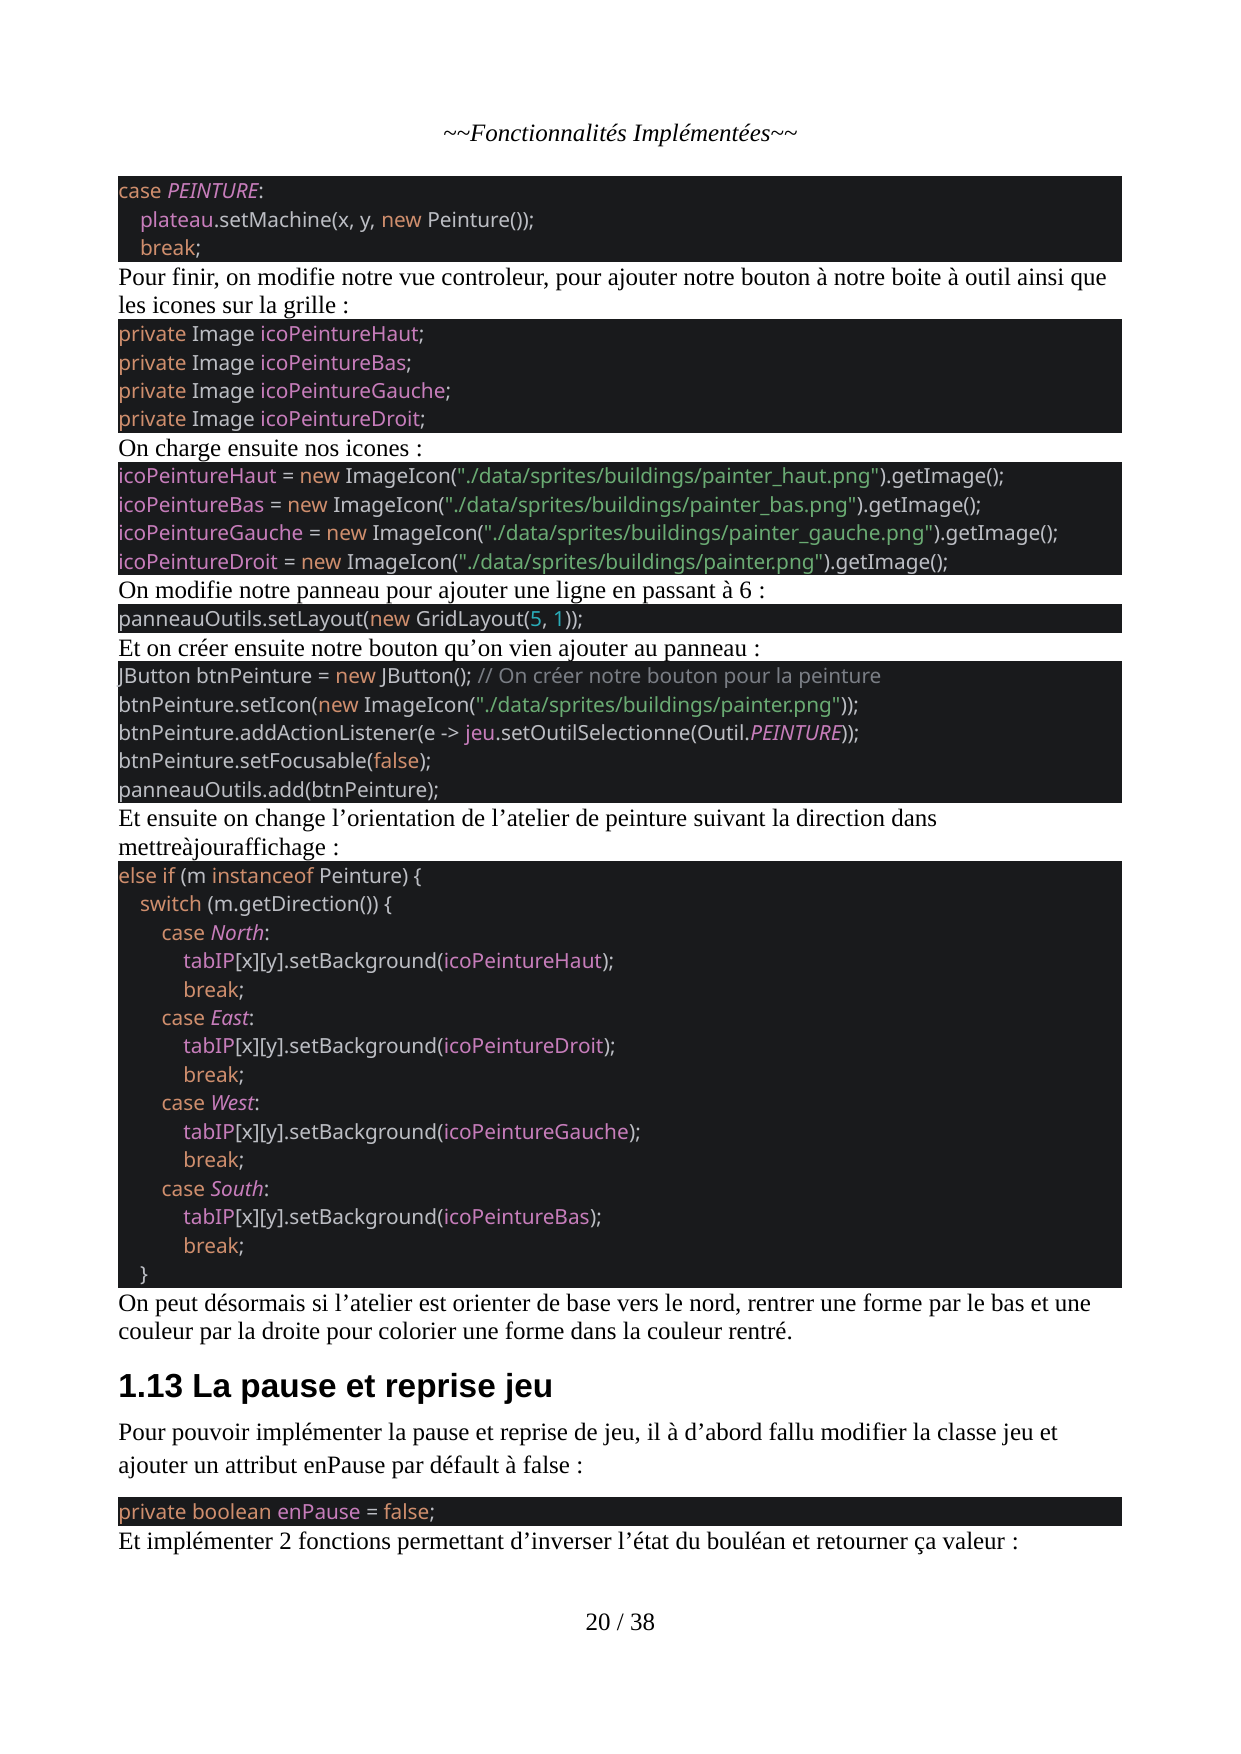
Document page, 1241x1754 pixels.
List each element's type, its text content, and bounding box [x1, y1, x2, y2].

text private boolean enPause = false; [118, 1497, 1122, 1526]
text Et implémenter 2 fonctions permettant d’inverser l’état du bouléan et retourner ça valeur : [118, 1526, 1122, 1555]
text case PEINTURE: plateau.setMachine(x, y, new Peinture()); break; [118, 176, 1122, 262]
text Et on créer ensuite notre bouton qu’on vien ajouter au panneau : [118, 633, 1122, 661]
text private Image icoPeintureHaut; private Image icoPeintureBas; private Image icoPeintureGauche; private Image icoPeintureDroit; [118, 319, 1122, 433]
text Pour pouvoir implémenter la pause et reprise de jeu, il à d’abord fallu modifier la classe jeu et ajouter un attribut enPause par défault à false : [118, 1417, 1122, 1479]
text icoPeintureHaut = new ImageIcon("./data/sprites/buildings/painter_haut.png").getImage(); icoPeintureBas = new ImageIcon("./data/sprites/buildings/painter_bas.png").getImage(); icoPeintureGauche = new ImageIcon("./data/sprites/buildings/painter_gauche.png").getImage(); icoPeintureDroit = new ImageIcon("./data/sprites/buildings/painter.png").getImage(); [118, 462, 1122, 575]
text panneauOutils.add(btnPeinture); [118, 775, 1122, 803]
text On charge ensuite nos icones : [118, 433, 1122, 462]
text JButton btnPeinture = new JButton(); // On créer notre bouton pour la peinture [118, 661, 1122, 690]
text On peut désormais si l’atelier est orienter de base vers le nord, rentrer une forme par le bas et une couleur par la droite pour colorier une forme dans la couleur rentré. [118, 1288, 1122, 1345]
text Pour finir, on modifie notre vue controleur, pour ajouter notre bouton à notre boite à outil ainsi que les icones sur la grille : [118, 262, 1122, 319]
text On modifie notre panneau pour ajouter une ligne en passant à 6 : [118, 575, 1122, 604]
text else if (m instanceof Peinture) { switch (m.getDirection()) { case North: tabIP[x][y].setBackground(icoPeintureHaut); break; case East: tabIP[x][y].setBackground(icoPeintureDroit); break; case West: tabIP[x][y].setBackground(icoPeintureGauche); break; case South: tabIP[x][y].setBackground(icoPeintureBas); break; } [118, 861, 1122, 1288]
text Et ensuite on change l’orientation de l’atelier de peinture suivant la direction dans mettreàjouraffichage : [118, 803, 1122, 861]
text btnPeinture.addActionListener(e -> jeu.setOutilSelectionne(Outil.PEINTURE)); [118, 718, 1122, 747]
text panneauOutils.setLayout(new GridLayout(5, 1)); [118, 604, 1122, 633]
subtitle La pause et reprise jeu [118, 1366, 1122, 1404]
text btnPeinture.setIcon(new ImageIcon("./data/sprites/buildings/painter.png")); [118, 690, 1122, 718]
text btnPeinture.setFocusable(false); [118, 747, 1122, 775]
